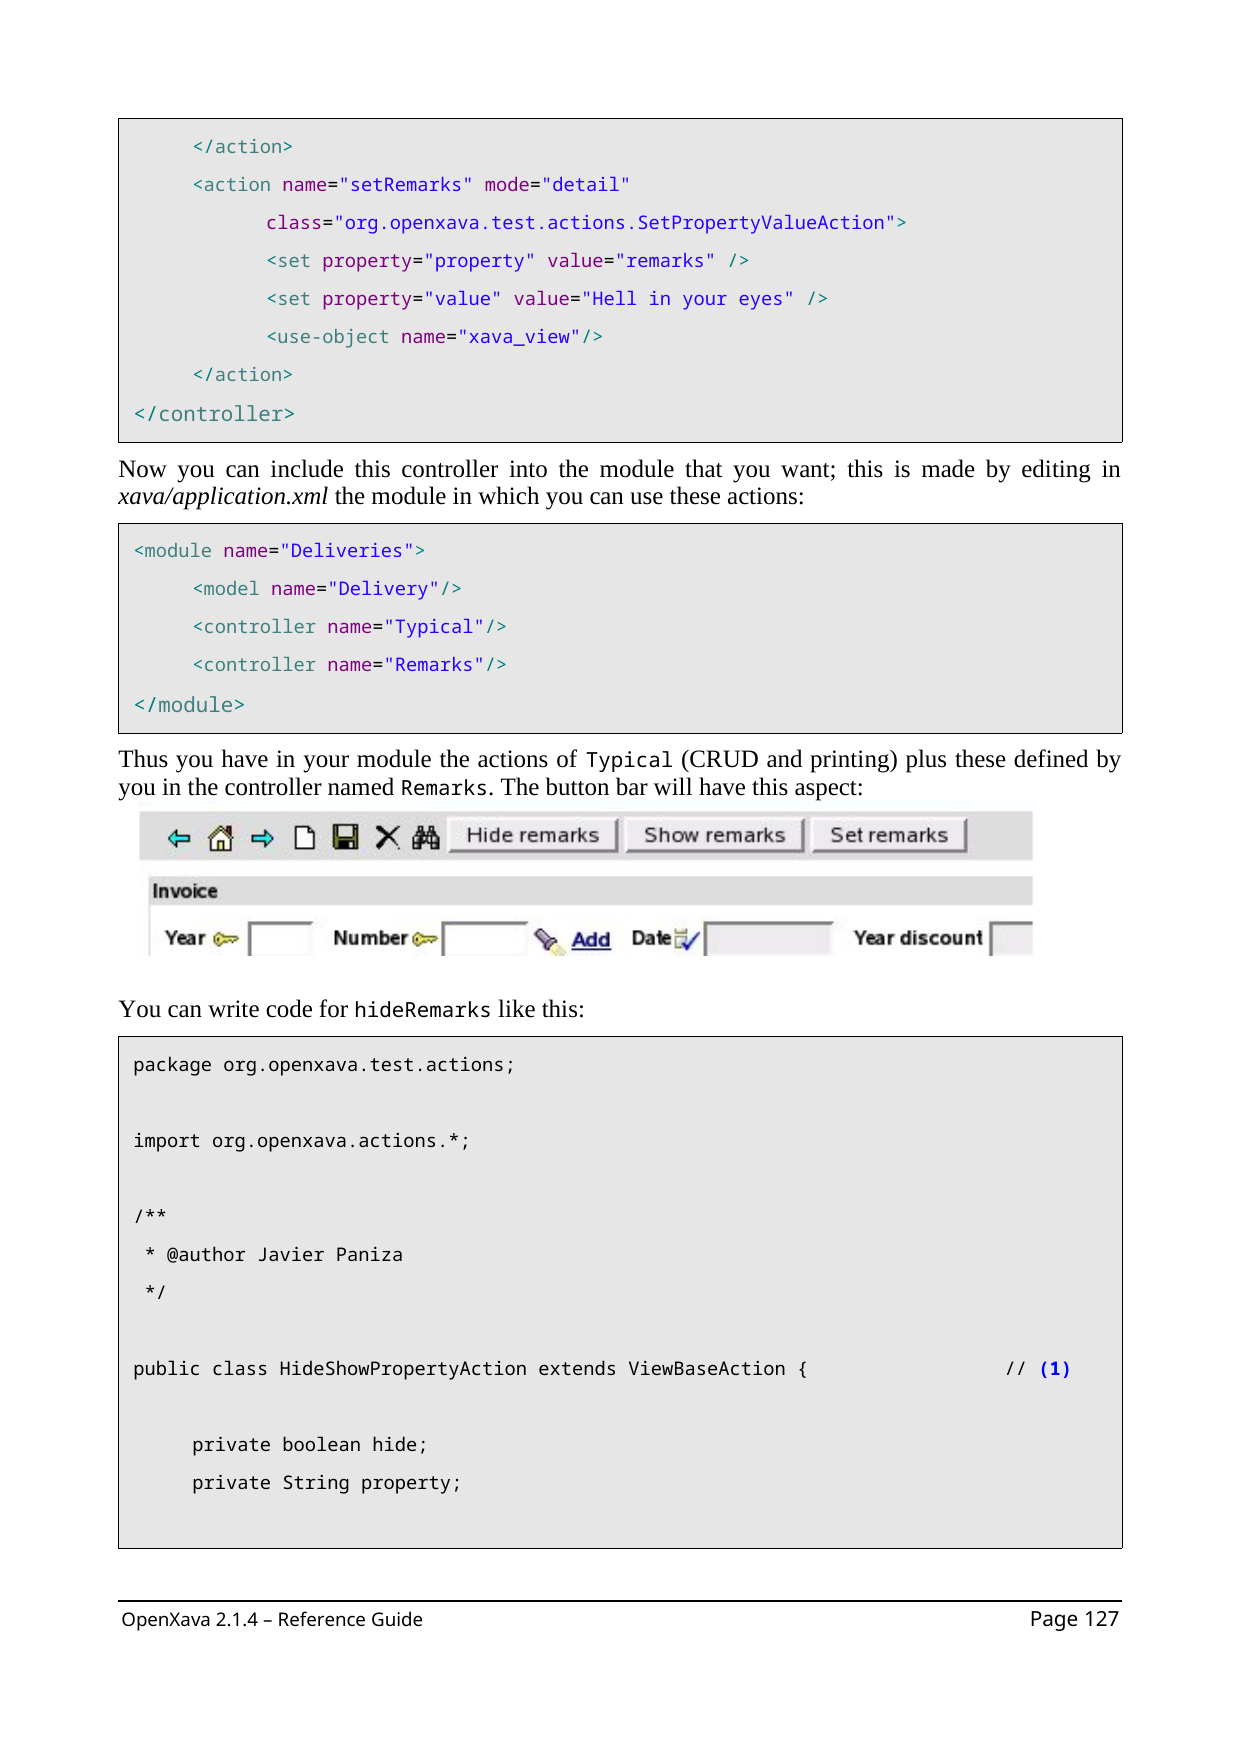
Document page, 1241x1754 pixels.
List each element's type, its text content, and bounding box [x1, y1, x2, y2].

text <controller name="Typical"/> [119, 599, 1122, 637]
text private boolean hide; [119, 1416, 1122, 1454]
text private String property; [119, 1454, 1122, 1492]
text Thus you have in your module the actions of Typical (CRUD and printing) plus these defined by you in the controller named Remarks. The button bar will have this aspect: [118, 745, 1122, 802]
text Now you can include this controller into the module that you want; this is made by editing in xava/application.xml the module in which you can use these actions: [118, 455, 1122, 510]
text /** [119, 1188, 1122, 1226]
text * @author Javier Paniza [119, 1226, 1122, 1264]
text </action> [119, 346, 1122, 384]
text class="org.openxava.test.actions.SetPropertyValueAction"> [119, 194, 1122, 232]
text You can write code for hideRemarks like this: [118, 995, 1122, 1024]
text <module name="Deliveries"> [119, 524, 1122, 561]
text import org.openxava.actions.*; [119, 1112, 1122, 1150]
text */ [119, 1264, 1122, 1302]
text package org.openxava.test.actions; [119, 1037, 1122, 1074]
text <set property="property" value="remarks" /> [119, 232, 1122, 270]
text <use-object name="xava_view"/> [119, 308, 1122, 346]
text public class HideShowPropertyAction extends ViewBaseAction { // (1) [119, 1340, 1122, 1378]
text </controller> [119, 384, 1122, 442]
text <action name="setRemarks" mode="detail" [119, 156, 1122, 194]
text </module> [119, 675, 1122, 733]
text <model name="Delivery"/> [119, 561, 1122, 599]
text <set property="value" value="Hell in your eyes" /> [119, 270, 1122, 308]
text </action> [119, 119, 1122, 156]
picture [138, 801, 1033, 956]
text <controller name="Remarks"/> [119, 637, 1122, 675]
